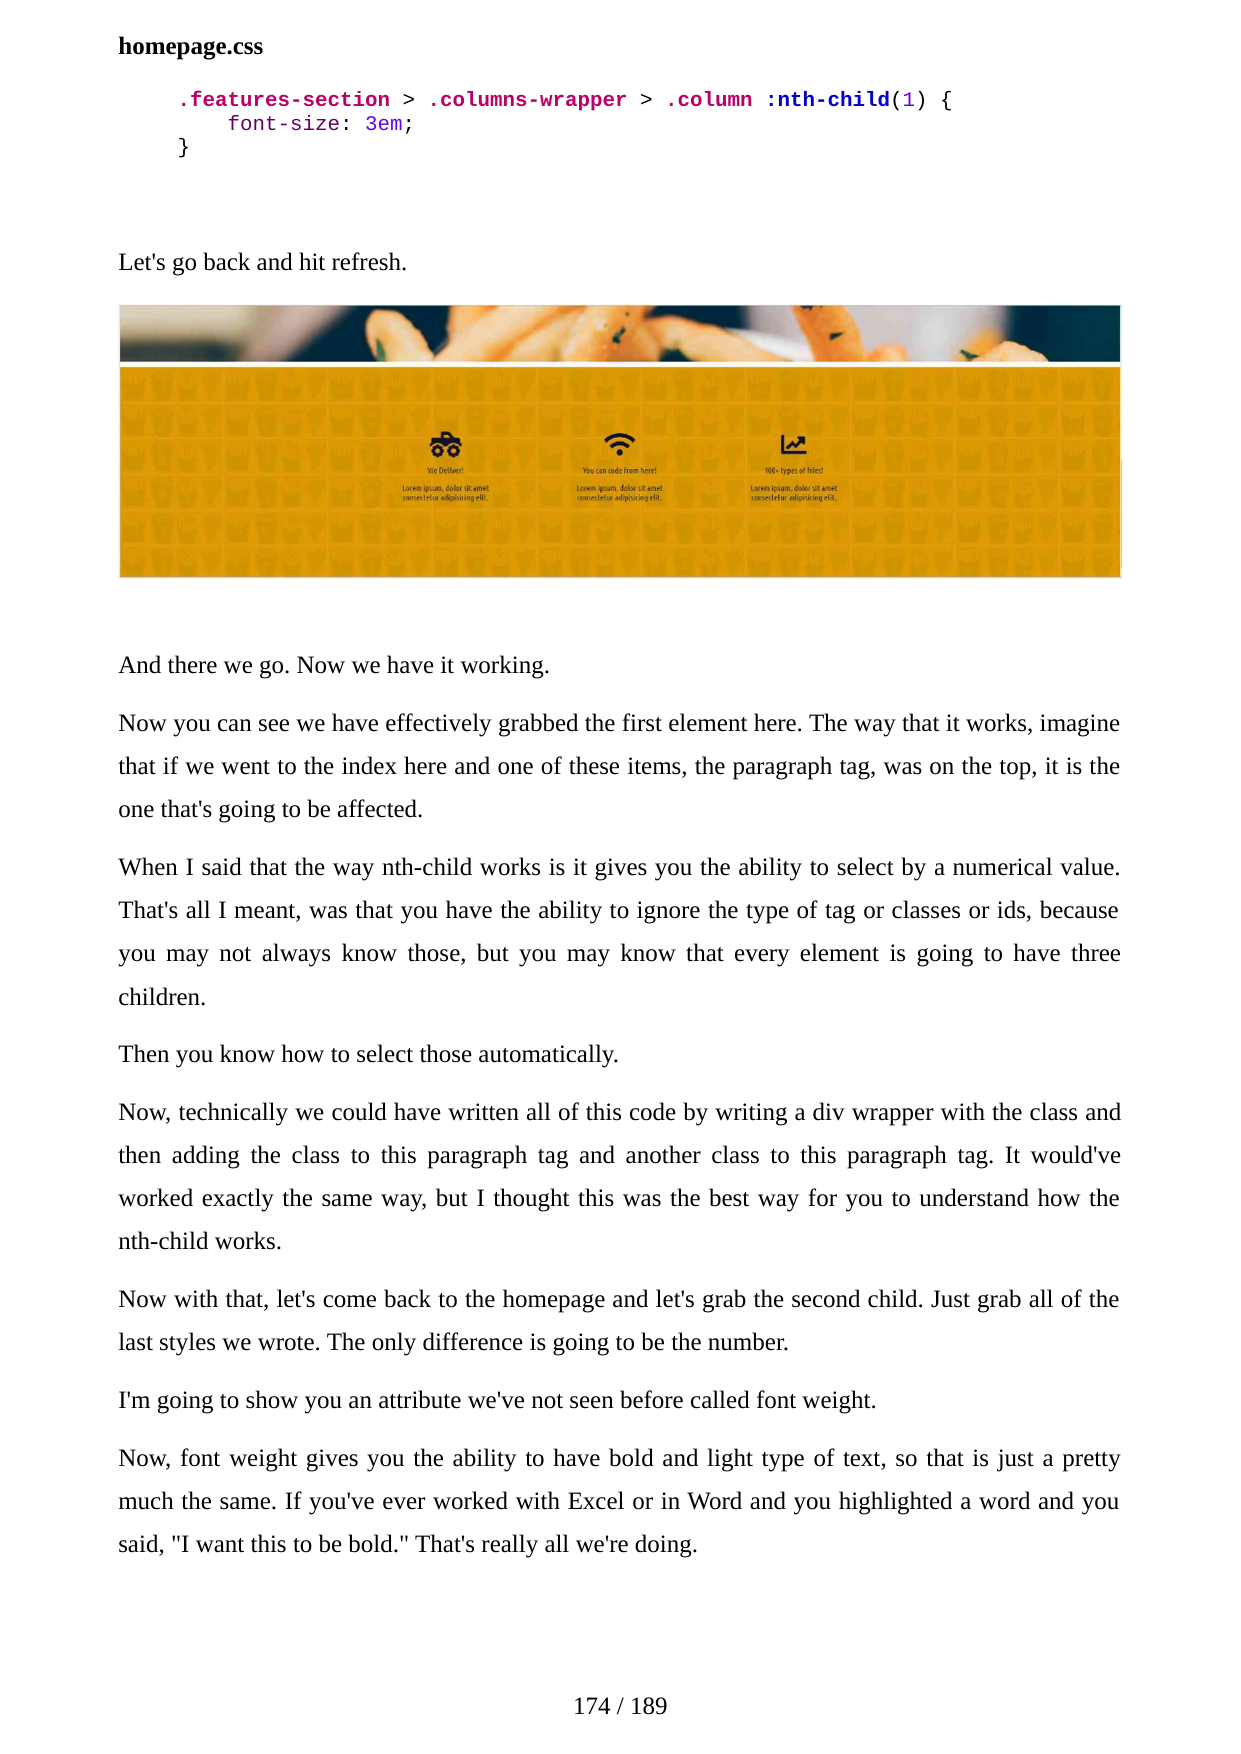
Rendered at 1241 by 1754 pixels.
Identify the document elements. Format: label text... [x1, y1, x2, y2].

text Now with that, let's come back to the homepage and let's grab the second child. Just grab all of the last styles we wrote. The only difference is going to be the number. [118, 1284, 1122, 1356]
text Then you know how to select those automatically. [118, 1039, 1122, 1068]
text And there we go. Now we have it working. [118, 651, 1122, 679]
text } [177, 136, 1122, 160]
text font-size: 3em; [177, 113, 1122, 136]
text homepage.css [118, 31, 1122, 60]
text I'm going to show you an attribute we've not seen before called font weight. [118, 1385, 1122, 1414]
text .features-section > .columns-wrapper > .column :nth-child(1) { [177, 89, 1122, 113]
text Now you can see we have effectively grabbed the first element here. The way that it works, imagine that if we went to the index here and one of these items, the paragraph tag, was on the top, it is the one that's going to be affected. [118, 708, 1122, 823]
text Now, technically we could have written all of this code by writing a div wrapper with the class and then adding the class to this paragraph tag and another class to this paragraph tag. It would've worked exactly the same way, but I thought this was the best way for you to understand how the nth-child works. [118, 1097, 1122, 1255]
text Let's go back and hit refresh. [118, 247, 1122, 276]
text When I said that the way nth-child works is it gives you the ability to select by a numerical value. That's all I meant, was that you have the ability to ignore the type of tag or classes or ids, because you may not always know those, but you may know that every element is going to have three children. [118, 852, 1122, 1010]
picture [118, 304, 1123, 579]
text Now, font weight gives you the ability to have bold and light type of text, so that is just a pretty much the same. If you've ever worked with Excel or in Word and you highlighted a word and you said, "I want this to be bold." That's really all we're doing. [118, 1443, 1122, 1558]
